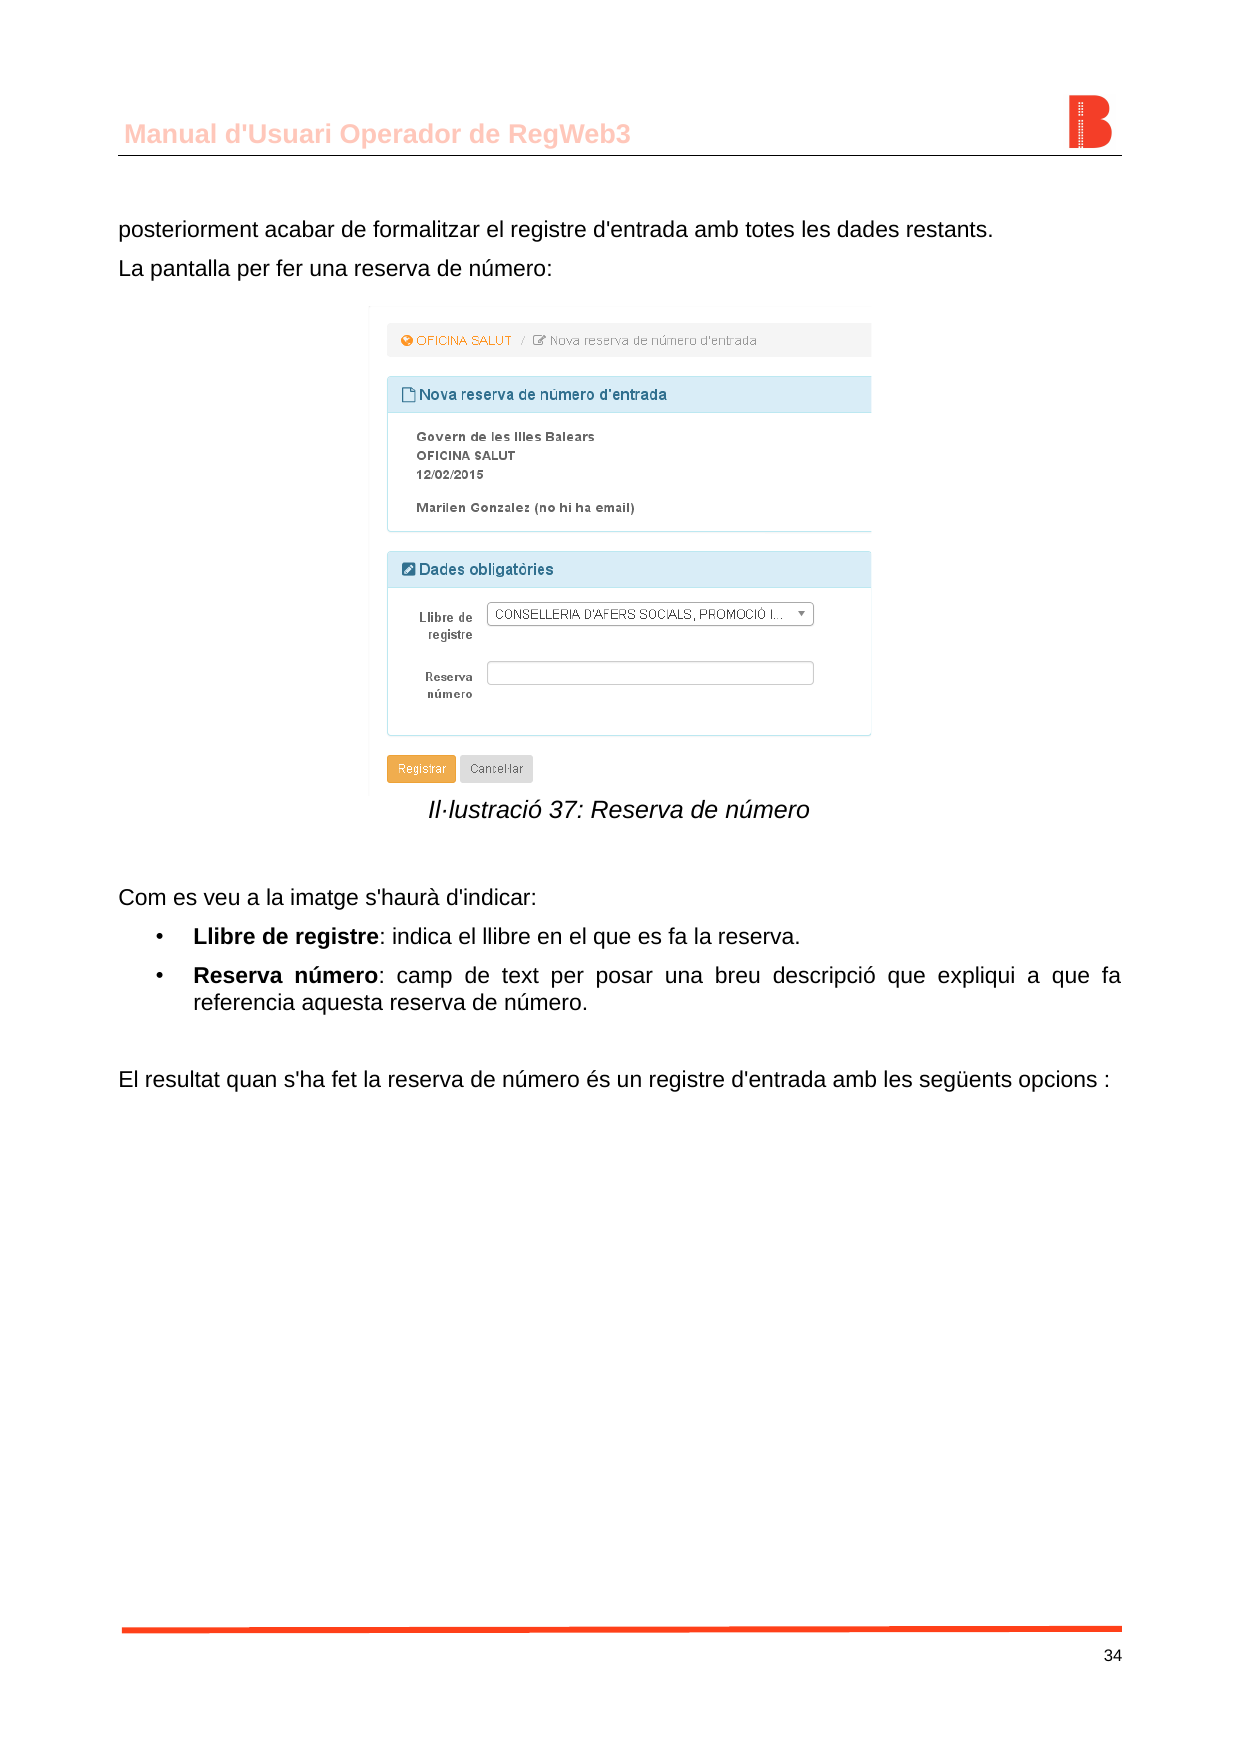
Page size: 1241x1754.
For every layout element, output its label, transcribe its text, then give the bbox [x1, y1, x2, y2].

picture [368, 306, 872, 796]
picture [1063, 94, 1117, 150]
text posteriorment acabar de formalitzar el registre d'entrada amb totes les dades restants. [118, 216, 1122, 242]
text El resultat quan s'ha fet la reserva de número és un registre d'entrada amb les següents opcions : [118, 1066, 1122, 1092]
text La pantalla per fer una reserva de número: [118, 254, 1122, 281]
list Reserva número: camp de text per posar una breu descripció que expliqui a que fa referencia aquesta reserva de número. [156, 962, 1122, 1015]
text Com es veu a la imatge s'haurà d'indicar: [118, 884, 1122, 911]
list Llibre de registre: indica el llibre en el que es fa la reserva. [156, 923, 1122, 949]
text Il·lustració 37: Reserva de número [278, 796, 962, 824]
